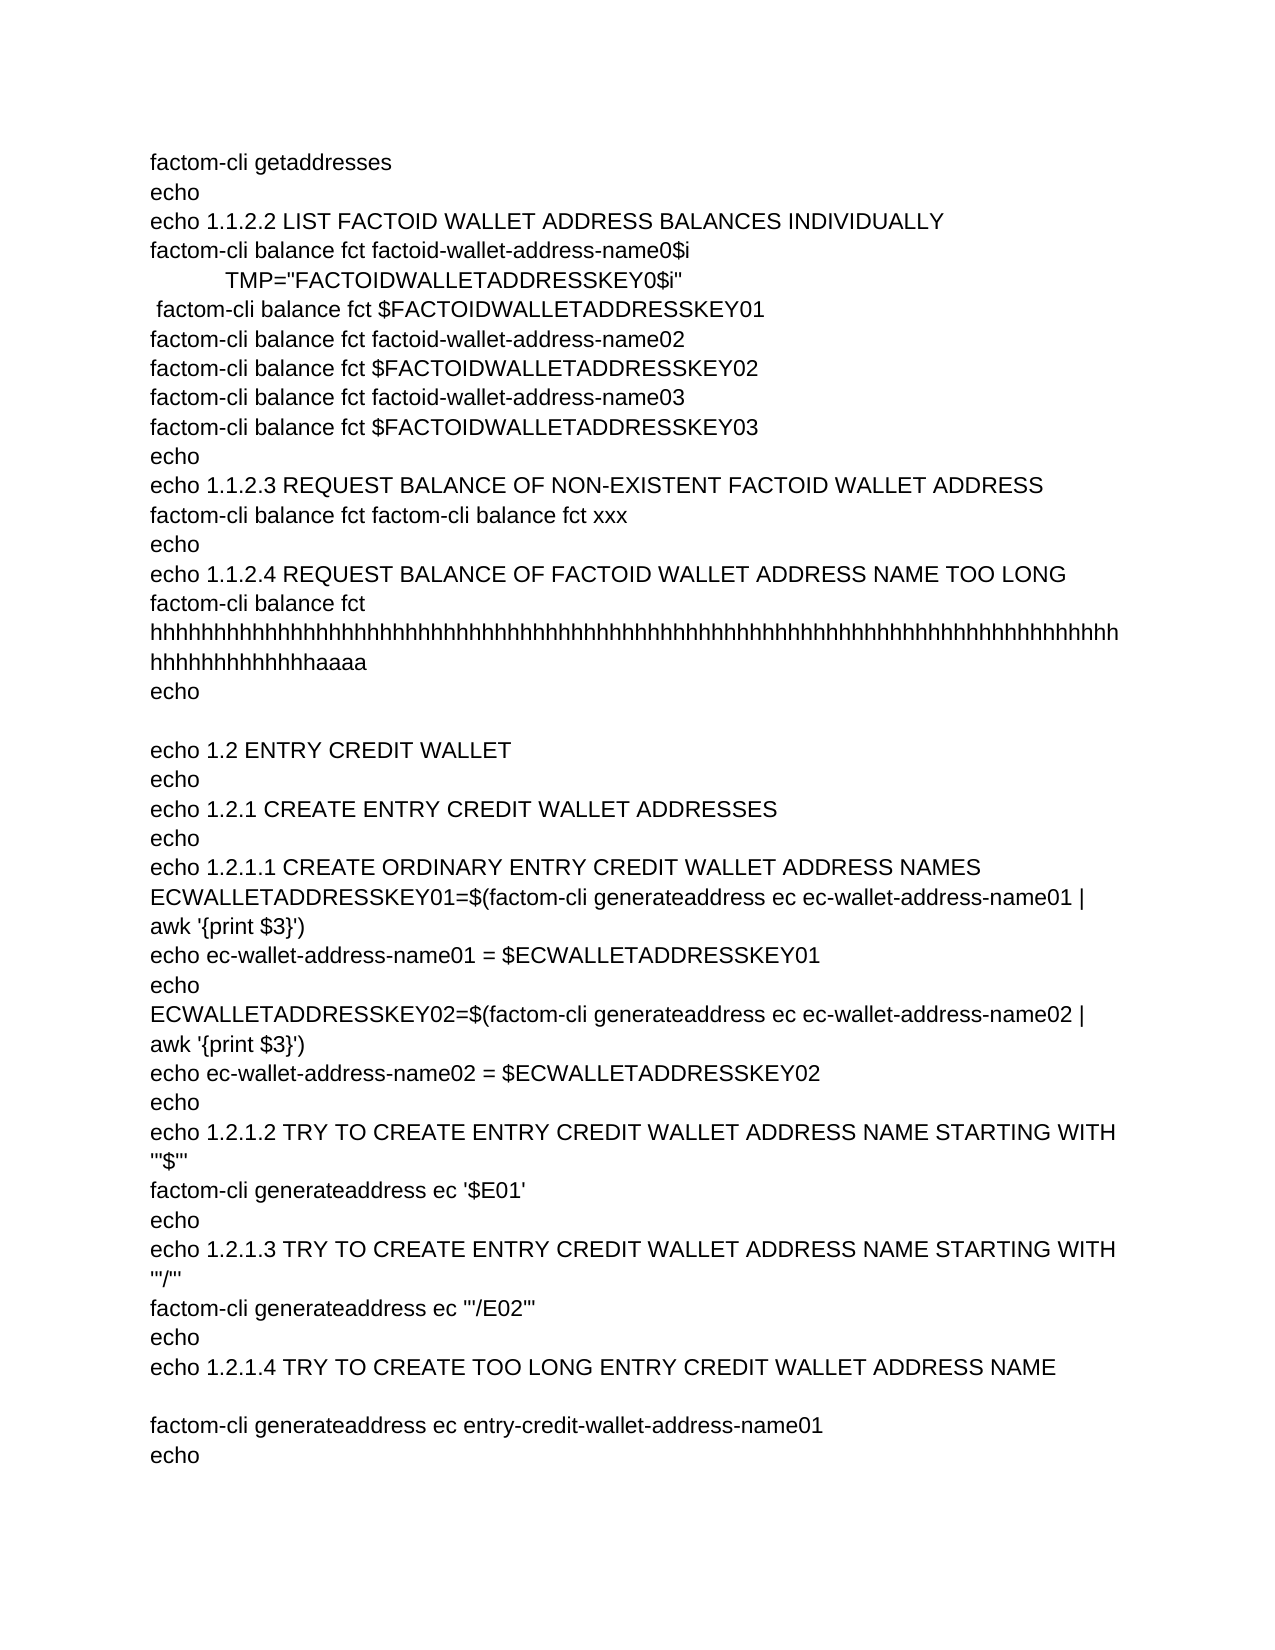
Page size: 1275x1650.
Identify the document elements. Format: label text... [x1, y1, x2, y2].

text echo 1.2 ENTRY CREDIT WALLET [150, 737, 1125, 763]
text factom-cli balance fct $FACTOIDWALLETADDRESSKEY01 [150, 297, 1125, 322]
text factom-cli balance fct $FACTOIDWALLETADDRESSKEY02 [150, 356, 1125, 381]
text factom-cli getaddresses [150, 150, 1125, 176]
text ECWALLETADDRESSKEY01=$(factom-cli generateaddress ec ec-wallet-address-name01 | awk '{print $3}') [150, 884, 1125, 939]
text echo [150, 179, 1125, 205]
text echo 1.1.2.4 REQUEST BALANCE OF FACTOID WALLET ADDRESS NAME TOO LONG [150, 561, 1125, 587]
text echo 1.2.1 CREATE ENTRY CREDIT WALLET ADDRESSES [150, 796, 1125, 822]
text echo ec-wallet-address-name02 = $ECWALLETADDRESSKEY02 [150, 1061, 1125, 1086]
text factom-cli generateaddress ec "'/E02'" [150, 1296, 1125, 1321]
text echo 1.2.1.1 CREATE ORDINARY ENTRY CREDIT WALLET ADDRESS NAMES [150, 855, 1125, 881]
text factom-cli generateaddress ec '$E01' [150, 1178, 1125, 1204]
text factom-cli balance fct factom-cli balance fct xxx [150, 502, 1125, 528]
text factom-cli balance fct $FACTOIDWALLETADDRESSKEY03 [150, 414, 1125, 440]
text ECWALLETADDRESSKEY02=$(factom-cli generateaddress ec ec-wallet-address-name02 | awk '{print $3}') [150, 1002, 1125, 1057]
text echo ec-wallet-address-name01 = $ECWALLETADDRESSKEY01 [150, 943, 1125, 969]
text echo 1.1.2.3 REQUEST BALANCE OF NON-EXISTENT FACTOID WALLET ADDRESS [150, 473, 1125, 499]
text echo 1.1.2.2 LIST FACTOID WALLET ADDRESS BALANCES INDIVIDUALLY [150, 209, 1125, 234]
text echo 1.2.1.4 TRY TO CREATE TOO LONG ENTRY CREDIT WALLET ADDRESS NAME [150, 1354, 1125, 1409]
text echo [150, 1207, 1125, 1233]
text TMP="FACTOIDWALLETADDRESSKEY0$i" [150, 267, 1125, 293]
text factom-cli balance fct factoid-wallet-address-name03 [150, 385, 1125, 411]
text echo 1.2.1.2 TRY TO CREATE ENTRY CREDIT WALLET ADDRESS NAME STARTING WITH '"$"' [150, 1119, 1125, 1174]
text echo [150, 532, 1125, 557]
text echo [150, 1325, 1125, 1351]
text echo [150, 444, 1125, 469]
text factom-cli balance fct factoid-wallet-address-name0$i [150, 238, 1125, 264]
text echo [150, 1442, 1125, 1468]
text echo [150, 767, 1125, 792]
text factom-cli generateaddress ec entry-credit-wallet-address-name01 [150, 1413, 1125, 1439]
text factom-cli balance fct hhhhhhhhhhhhhhhhhhhhhhhhhhhhhhhhhhhhhhhhhhhhhhhhhhhhhhhhhhhhhhhhhhhhhhhhhhhhhhhhhhhhhhhhhaaaa [150, 591, 1125, 675]
text echo [150, 1090, 1125, 1116]
text echo 1.2.1.3 TRY TO CREATE ENTRY CREDIT WALLET ADDRESS NAME STARTING WITH '"/"' [150, 1237, 1125, 1292]
text echo [150, 679, 1125, 704]
text factom-cli balance fct factoid-wallet-address-name02 [150, 326, 1125, 352]
text echo [150, 972, 1125, 998]
text echo [150, 826, 1125, 851]
